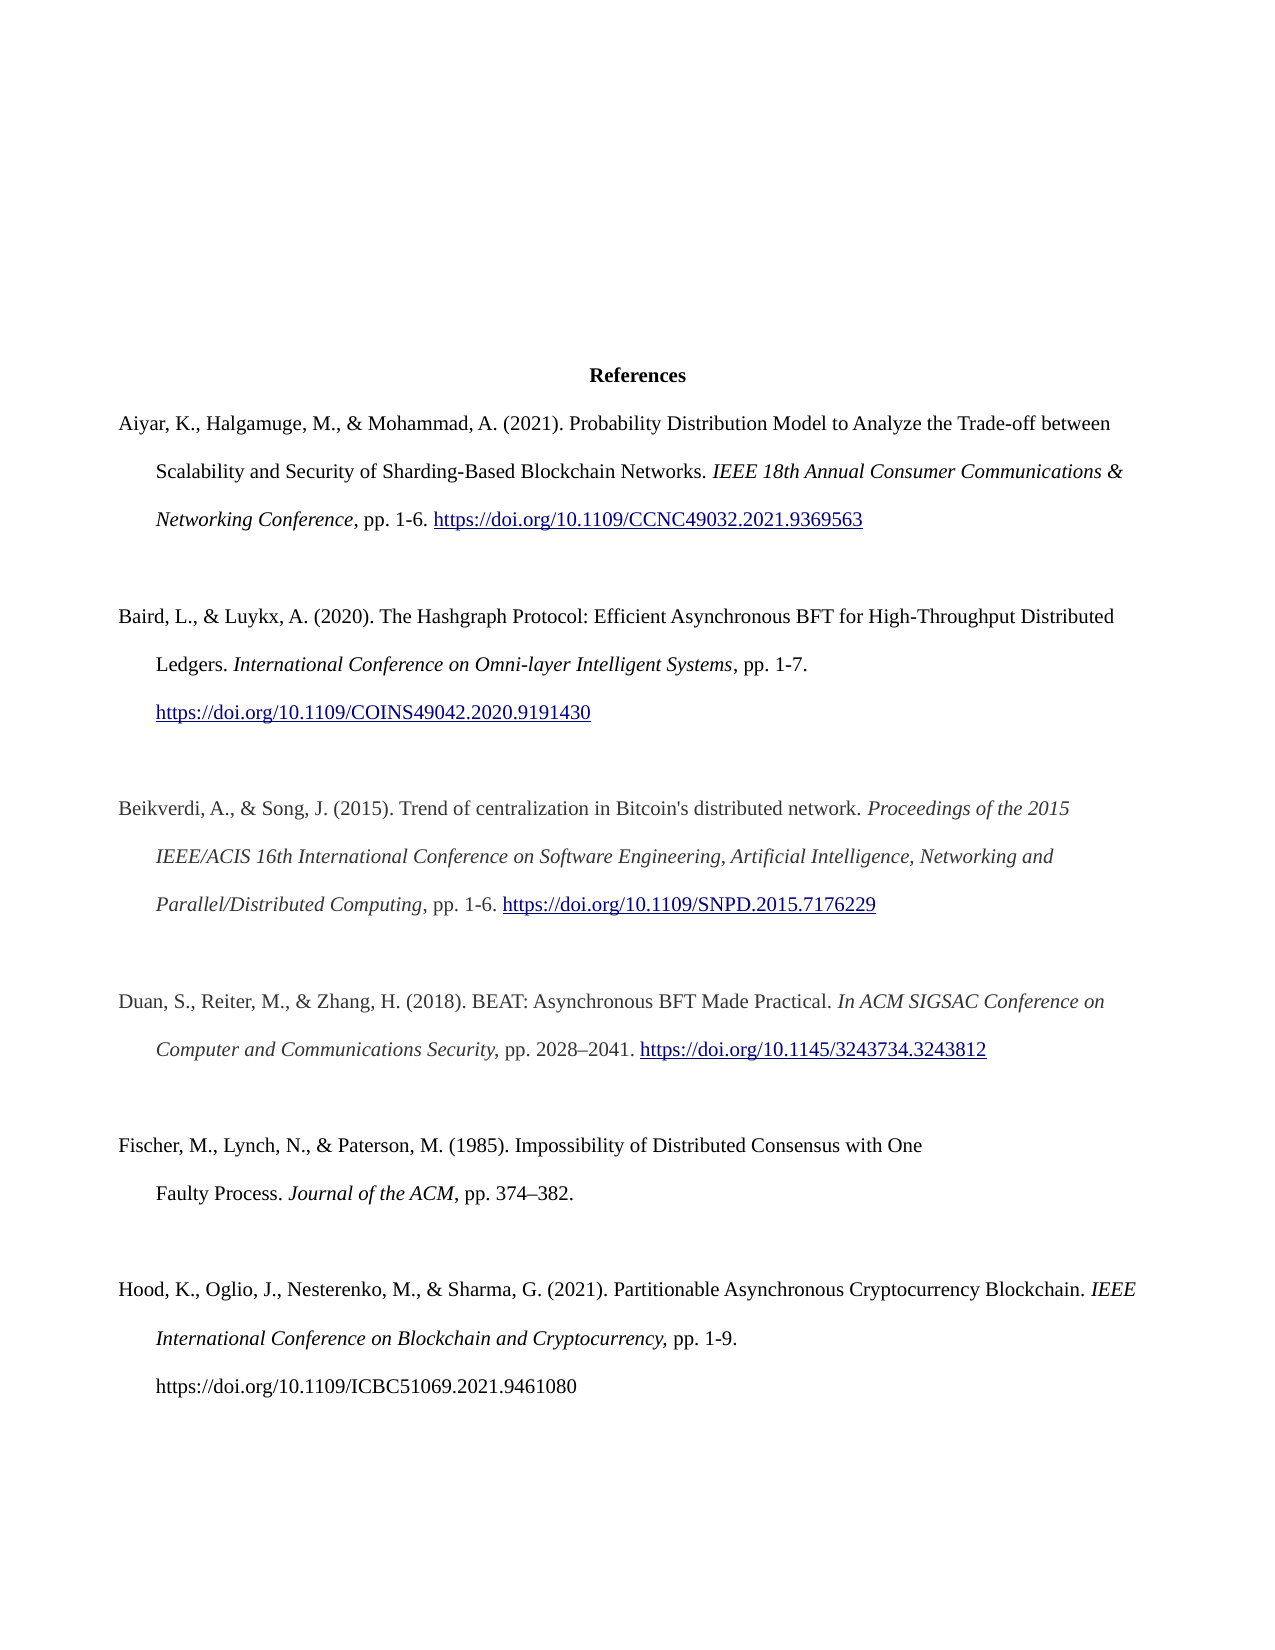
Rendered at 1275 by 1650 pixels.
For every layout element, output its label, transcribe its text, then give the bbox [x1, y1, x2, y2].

text Fischer, M., Lynch, N., & Paterson, M. (1985). Impossibility of Distributed Consensus with One Faulty Process. Journal of the ACM, pp. 374–382. [118, 1133, 1157, 1205]
text Hood, K., Oglio, J., Nesterenko, M., & Sharma, G. (2021). Partitionable Asynchronous Cryptocurrency Blockchain. IEEE International Conference on Blockchain and Cryptocurrency, pp. 1-9. https://doi.org/10.1109/ICBC51069.2021.9461080 [118, 1277, 1157, 1398]
text Baird, L., & Luykx, A. (2020). The Hashgraph Protocol: Efficient Asynchronous BFT for High-Throughput Distributed Ledgers. International Conference on Omni-layer Intelligent Systems, pp. 1-7. https://doi.org/10.1109/COINS49042.2020.9191430 [118, 603, 1157, 724]
text Duan, S., Reiter, M., & Zhang, H. (2018). BEAT: Asynchronous BFT Made Practical. In ACM SIGSAC Conference on Computer and Communications Security, pp. 2028–2041. https://doi.org/10.1145/3243734.3243812 [118, 988, 1157, 1061]
text Beikverdi, A., & Song, J. (2015). Trend of centralization in Bitcoin's distributed network. Proceedings of the 2015 IEEE/ACIS 16th International Conference on Software Engineering, Artificial Intelligence, Networking and Parallel/Distributed Computing, pp. 1-6. https://doi.org/10.1109/SNPD.2015.7176229 [118, 796, 1157, 916]
text Aiyar, K., Halgamuge, M., & Mohammad, A. (2021). Probability Distribution Model to Analyze the Trade-off between Scalability and Security of Sharding-Based Blockchain Networks. IEEE 18th Annual Consumer Communications & Networking Conference, pp. 1-6. https://doi.org/10.1109/CCNC49032.2021.9369563 [118, 411, 1157, 531]
subtitle References [118, 363, 1157, 387]
